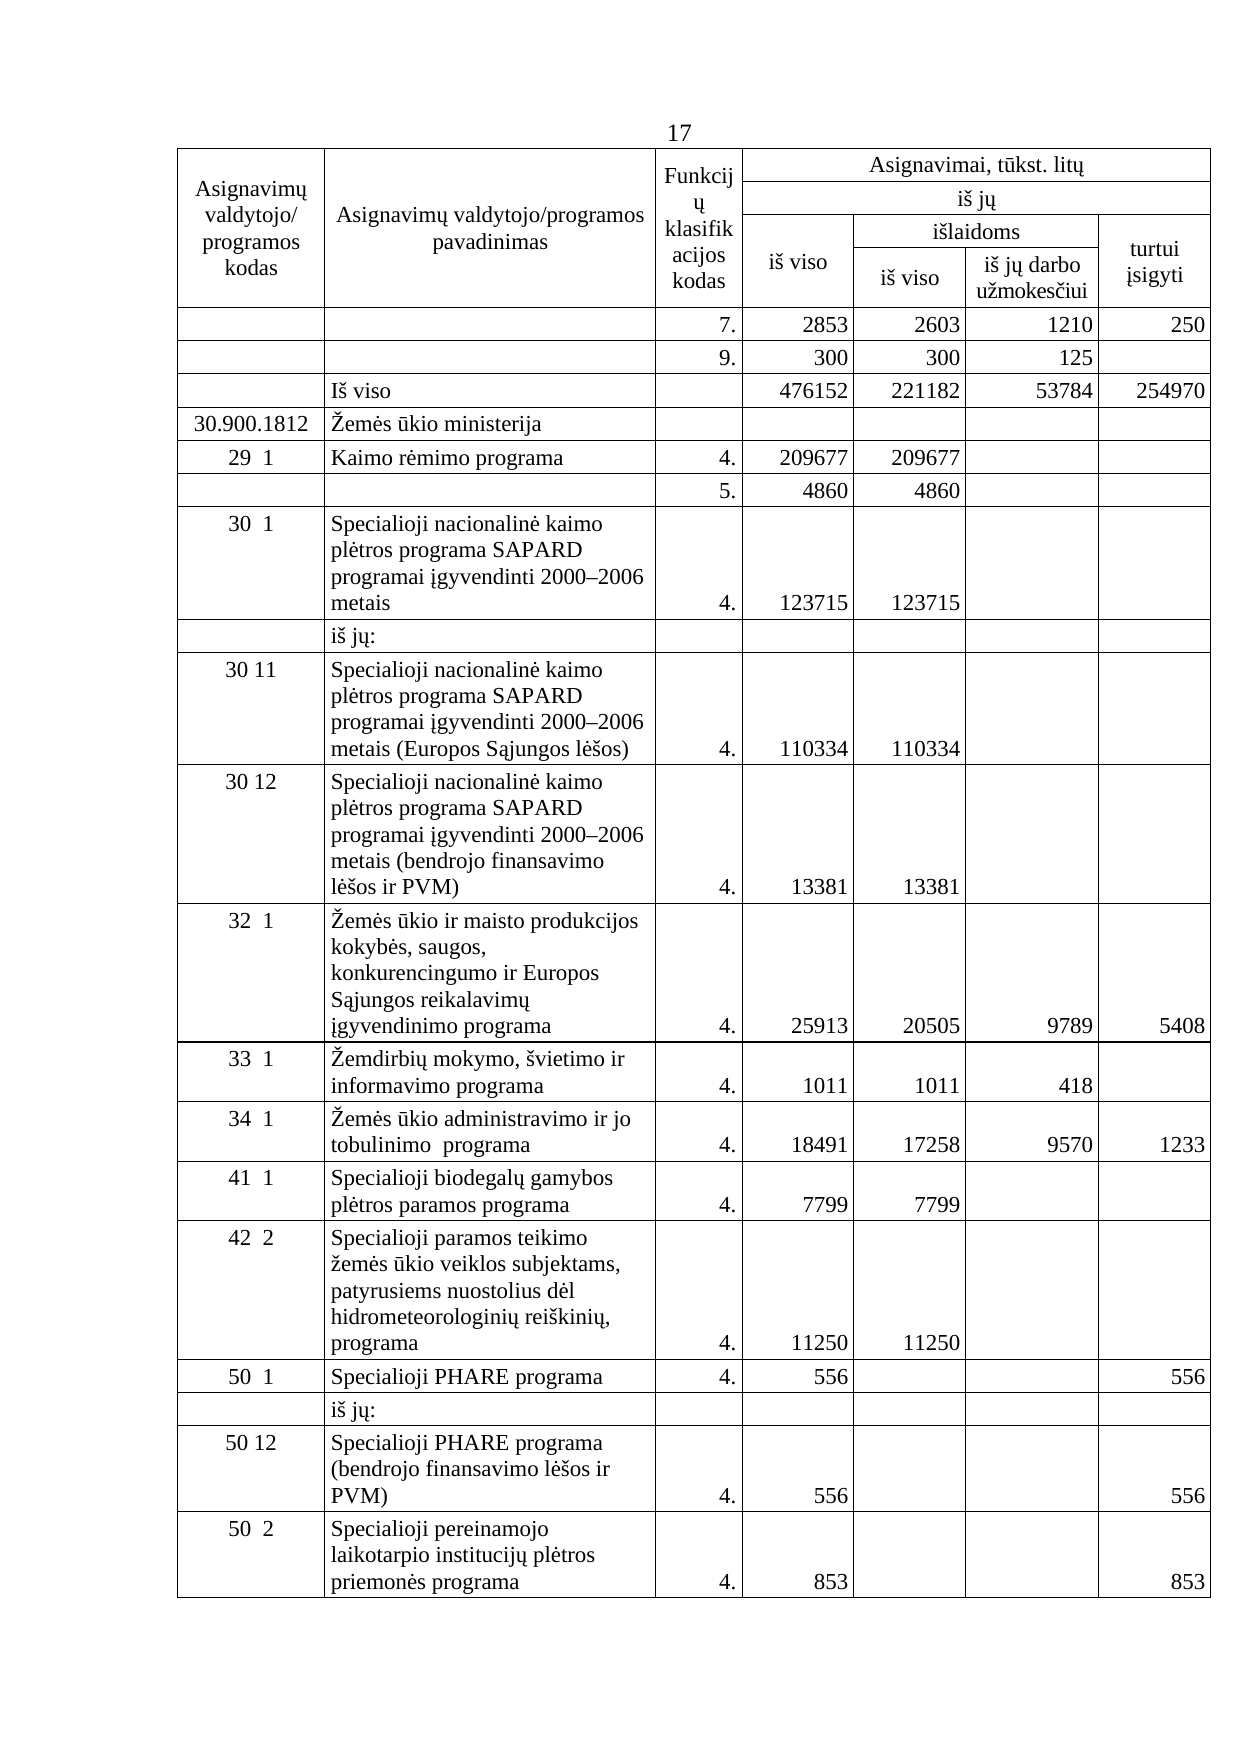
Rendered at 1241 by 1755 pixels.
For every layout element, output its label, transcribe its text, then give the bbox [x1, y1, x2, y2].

table_cell iš jų: [325, 1393, 655, 1425]
table_cell 29 1 [178, 441, 324, 473]
table_cell 209677 [743, 441, 853, 473]
table_cell [178, 1393, 324, 1425]
table_cell 17258 [854, 1102, 965, 1161]
table_cell Specialioji nacionalinė kaimo plėtros programa SAPARD programai įgyvendinti 2000–2006 metais (bendrojo finansavimo lėšos ir PVM) [325, 765, 655, 903]
table_cell 11250 [854, 1221, 965, 1359]
table_cell 110334 [854, 653, 965, 764]
table_cell 1233 [1099, 1102, 1210, 1161]
table_cell Žemės ūkio ir maisto produkcijos kokybės, saugos, konkurencingumo ir Europos Sąjungos reikalavimų įgyvendinimo programa [325, 904, 655, 1041]
table_cell 11250 [743, 1221, 853, 1359]
table_cell 4. [656, 653, 742, 764]
table_cell 7799 [854, 1162, 965, 1220]
table_cell Žemdirbių mokymo, švietimo ir informavimo programa [325, 1043, 655, 1101]
table_cell 1011 [854, 1043, 965, 1101]
table_cell [178, 374, 324, 407]
table_cell 5408 [1099, 904, 1210, 1041]
table_cell iš jų: [325, 620, 655, 652]
table_cell 18491 [743, 1102, 853, 1161]
table_cell 556 [1099, 1426, 1210, 1511]
table_cell [966, 1162, 1098, 1220]
table_cell Specialioji PHARE programa [325, 1360, 655, 1392]
table_cell 9. [656, 341, 742, 373]
table_cell Specialioji biodegalų gamybos plėtros paramos programa [325, 1162, 655, 1220]
table_cell 4. [656, 765, 742, 903]
table_cell [966, 653, 1098, 764]
table_cell 250 [1099, 308, 1210, 340]
table_cell 4. [656, 507, 742, 618]
table_cell [966, 1360, 1098, 1392]
table_cell 2603 [854, 308, 965, 340]
table_cell 34 1 [178, 1102, 324, 1161]
table_cell [966, 1426, 1098, 1511]
table_cell [656, 408, 742, 440]
table_cell 1210 [966, 308, 1098, 340]
table_cell 209677 [854, 441, 965, 473]
table_cell 4. [656, 1221, 742, 1359]
table_cell Specialioji nacionalinė kaimo plėtros programa SAPARD programai įgyvendinti 2000–2006 metais (Europos Sąjungos lėšos) [325, 653, 655, 764]
table_cell [966, 474, 1098, 506]
table_cell [178, 620, 324, 652]
table_cell 221182 [854, 374, 965, 407]
table_cell 123715 [854, 507, 965, 618]
table_cell [854, 408, 965, 440]
table_cell 556 [743, 1426, 853, 1511]
table_cell 50 1 [178, 1360, 324, 1392]
table_cell 4. [656, 904, 742, 1041]
table_cell turtui įsigyti [1099, 215, 1210, 307]
table_cell [966, 620, 1098, 652]
table_cell Specialioji PHARE programa (bendrojo finansavimo lėšos ir PVM) [325, 1426, 655, 1511]
table_cell [966, 765, 1098, 903]
table_cell [854, 620, 965, 652]
table_cell 853 [743, 1512, 853, 1597]
table_cell 20505 [854, 904, 965, 1041]
table_cell 50 12 [178, 1426, 324, 1511]
table_cell 254970 [1099, 374, 1210, 407]
table_cell 41 1 [178, 1162, 324, 1220]
table_header Asignavimų valdytojo/programos pavadinimas [325, 149, 655, 307]
table_cell 300 [743, 341, 853, 373]
table_cell 418 [966, 1043, 1098, 1101]
table_cell [854, 1426, 965, 1511]
table_cell 33 1 [178, 1043, 324, 1101]
table_cell [966, 1221, 1098, 1359]
table_cell [1099, 1162, 1210, 1220]
table_cell [966, 441, 1098, 473]
table_cell išlaidoms [854, 215, 1098, 247]
table_cell iš jų [743, 182, 1210, 214]
table_cell [743, 1393, 853, 1425]
table_cell Specialioji paramos teikimo žemės ūkio veiklos subjektams, patyrusiems nuostolius dėl hidrometeorologinių reiškinių, programa [325, 1221, 655, 1359]
table_cell [966, 408, 1098, 440]
table_cell 4. [656, 1360, 742, 1392]
table_cell 4. [656, 1426, 742, 1511]
table_cell 9789 [966, 904, 1098, 1041]
table_cell 4. [656, 1043, 742, 1101]
table_cell [966, 507, 1098, 618]
table_cell 110334 [743, 653, 853, 764]
table_cell [178, 308, 324, 340]
table_cell 42 2 [178, 1221, 324, 1359]
table_cell [1099, 1393, 1210, 1425]
table_cell [178, 341, 324, 373]
table_cell 30 1 [178, 507, 324, 618]
table_cell 556 [1099, 1360, 1210, 1392]
table_cell [1099, 620, 1210, 652]
table_header Asignavimų valdytojo/ programos kodas [178, 149, 324, 307]
table_cell 4. [656, 1512, 742, 1597]
table_cell 25913 [743, 904, 853, 1041]
table_cell 50 2 [178, 1512, 324, 1597]
table_header Asignavimai, tūkst. litų [743, 149, 1210, 181]
table_cell [743, 408, 853, 440]
table_cell [1099, 341, 1210, 373]
table_cell [325, 474, 655, 506]
table_cell 4. [656, 1162, 742, 1220]
table_cell Specialioji nacionalinė kaimo plėtros programa SAPARD programai įgyvendinti 2000–2006 metais [325, 507, 655, 618]
table_cell 53784 [966, 374, 1098, 407]
table_cell 7. [656, 308, 742, 340]
table_cell 4. [656, 1102, 742, 1161]
table_cell 30.900.1812 [178, 408, 324, 440]
table_cell 32 1 [178, 904, 324, 1041]
table_cell iš jų darbo užmokesčiui [966, 248, 1098, 307]
table_cell iš viso [854, 248, 965, 307]
table_cell 476152 [743, 374, 853, 407]
table_header Funkcijų klasifikacijos kodas [656, 149, 742, 307]
table_cell 7799 [743, 1162, 853, 1220]
table_cell 13381 [743, 765, 853, 903]
table_cell 13381 [854, 765, 965, 903]
table_cell [178, 474, 324, 506]
table_cell [743, 620, 853, 652]
table_cell [656, 1393, 742, 1425]
table_cell [325, 308, 655, 340]
table_cell [854, 1512, 965, 1597]
table_cell [1099, 507, 1210, 618]
table_cell 30 11 [178, 653, 324, 764]
table_cell iš viso [743, 215, 853, 307]
table_cell [1099, 474, 1210, 506]
table_cell 1011 [743, 1043, 853, 1101]
table_cell 4. [656, 441, 742, 473]
table_cell Iš viso [325, 374, 655, 407]
table_cell [966, 1393, 1098, 1425]
table_cell Kaimo rėmimo programa [325, 441, 655, 473]
table_cell [1099, 1043, 1210, 1101]
table_cell 853 [1099, 1512, 1210, 1597]
table_cell [656, 620, 742, 652]
table_cell [325, 341, 655, 373]
table_cell 5. [656, 474, 742, 506]
table_cell 4860 [854, 474, 965, 506]
table_cell [1099, 1221, 1210, 1359]
table_cell [1099, 441, 1210, 473]
table_cell 9570 [966, 1102, 1098, 1161]
table_cell 2853 [743, 308, 853, 340]
table_cell [966, 1512, 1098, 1597]
table_cell Žemės ūkio ministerija [325, 408, 655, 440]
table_cell 556 [743, 1360, 853, 1392]
table_cell [1099, 408, 1210, 440]
table_cell Specialioji pereinamojo laikotarpio institucijų plėtros priemonės programa [325, 1512, 655, 1597]
table_cell 4860 [743, 474, 853, 506]
table_cell [854, 1393, 965, 1425]
table_cell [854, 1360, 965, 1392]
table_cell Žemės ūkio administravimo ir jo tobulinimo programa [325, 1102, 655, 1161]
table_cell 30 12 [178, 765, 324, 903]
table_cell [1099, 765, 1210, 903]
table_cell 125 [966, 341, 1098, 373]
table_cell 300 [854, 341, 965, 373]
table_cell [1099, 653, 1210, 764]
table_cell [656, 374, 742, 407]
table_cell 123715 [743, 507, 853, 618]
